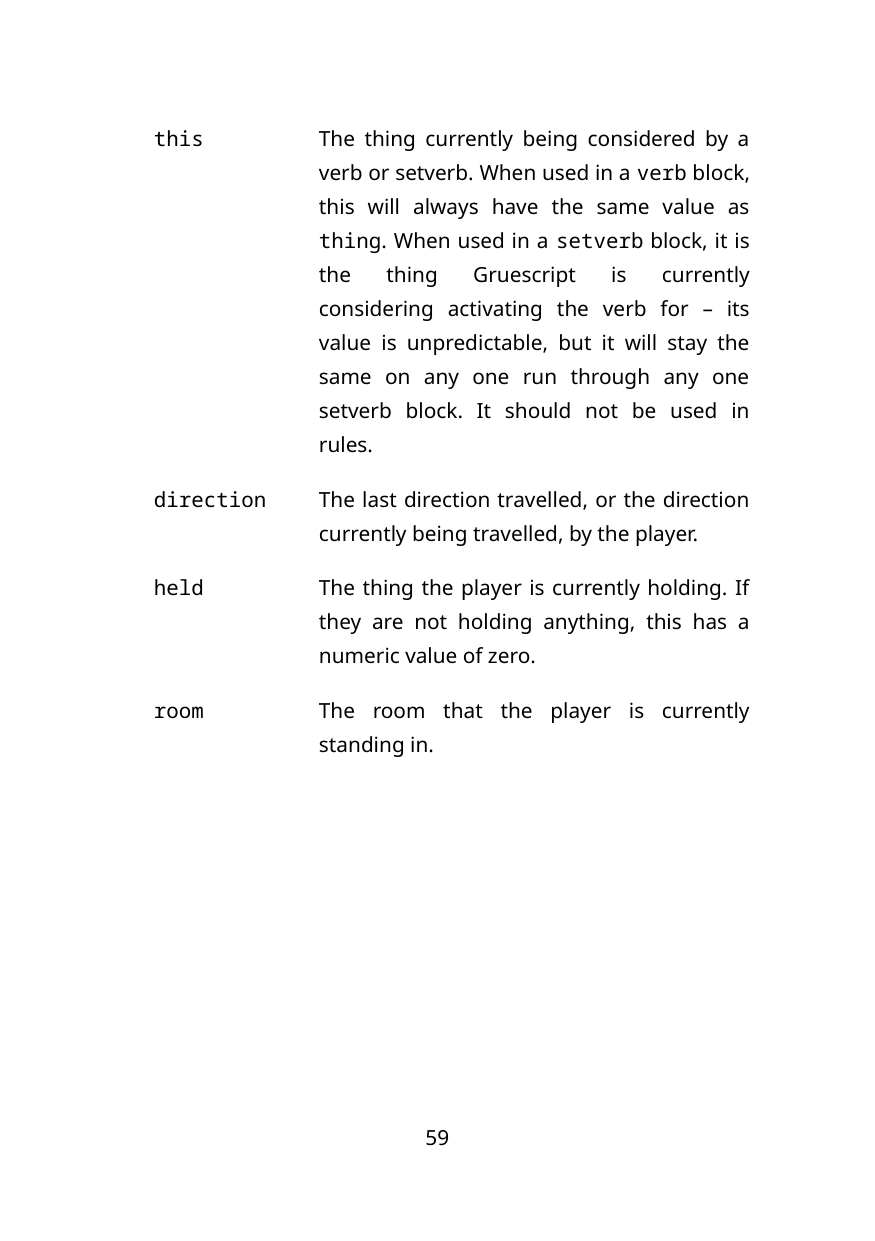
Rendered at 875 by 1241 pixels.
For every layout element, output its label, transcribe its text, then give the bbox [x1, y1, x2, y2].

table_cell The thing currently being considered by a verb or setverb. When used in a verb block, this will always have the same value as thing. When used in a setverb block, it is the thing Gruescript is currently considering activating the verb for – its value is unpredictable, but it will stay the same on any one run through any one setverb block. It should not be used in rules. [313, 118, 756, 479]
table_cell The thing the player is currently holding. If they are not holding anything, this has a numeric value of zero. [313, 568, 756, 690]
table_cell room [118, 690, 313, 779]
table_cell held [118, 568, 313, 690]
table_cell The room that the player is currently standing in. [313, 690, 756, 779]
table_cell The last direction travelled, or the direction currently being travelled, by the player. [313, 479, 756, 568]
table_cell this [118, 118, 313, 479]
table_cell direction [118, 479, 313, 568]
